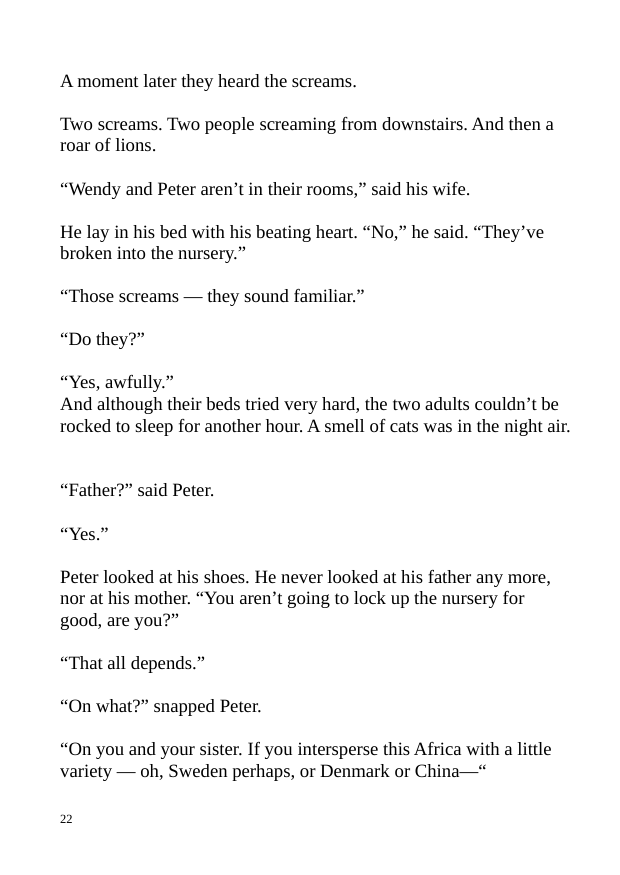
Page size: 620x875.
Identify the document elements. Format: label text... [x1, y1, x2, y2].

text A moment later they heard the screams. Two screams. Two people screaming from downstairs. And then a roar of lions. “Wendy and Peter aren’t in their rooms,” said his wife. He lay in his bed with his beating heart. “No,” he said. “They’ve broken into the nursery.” “Those screams — they sound familiar.” “Do they?” “Yes, awfully.” And although their beds tried very hard, the two adults couldn’t be rocked to sleep for another hour. A smell of cats was in the night air. “Father?” said Peter. “Yes.” Peter looked at his shoes. He never looked at his father any more, nor at his mother. “You aren’t going to lock up the nursery for good, are you?” “That all depends.” “On what?” snapped Peter. “On you and your sister. If you intersperse this Africa with a little variety — oh, Sweden perhaps, or Denmark or China—“ [60, 48, 571, 781]
